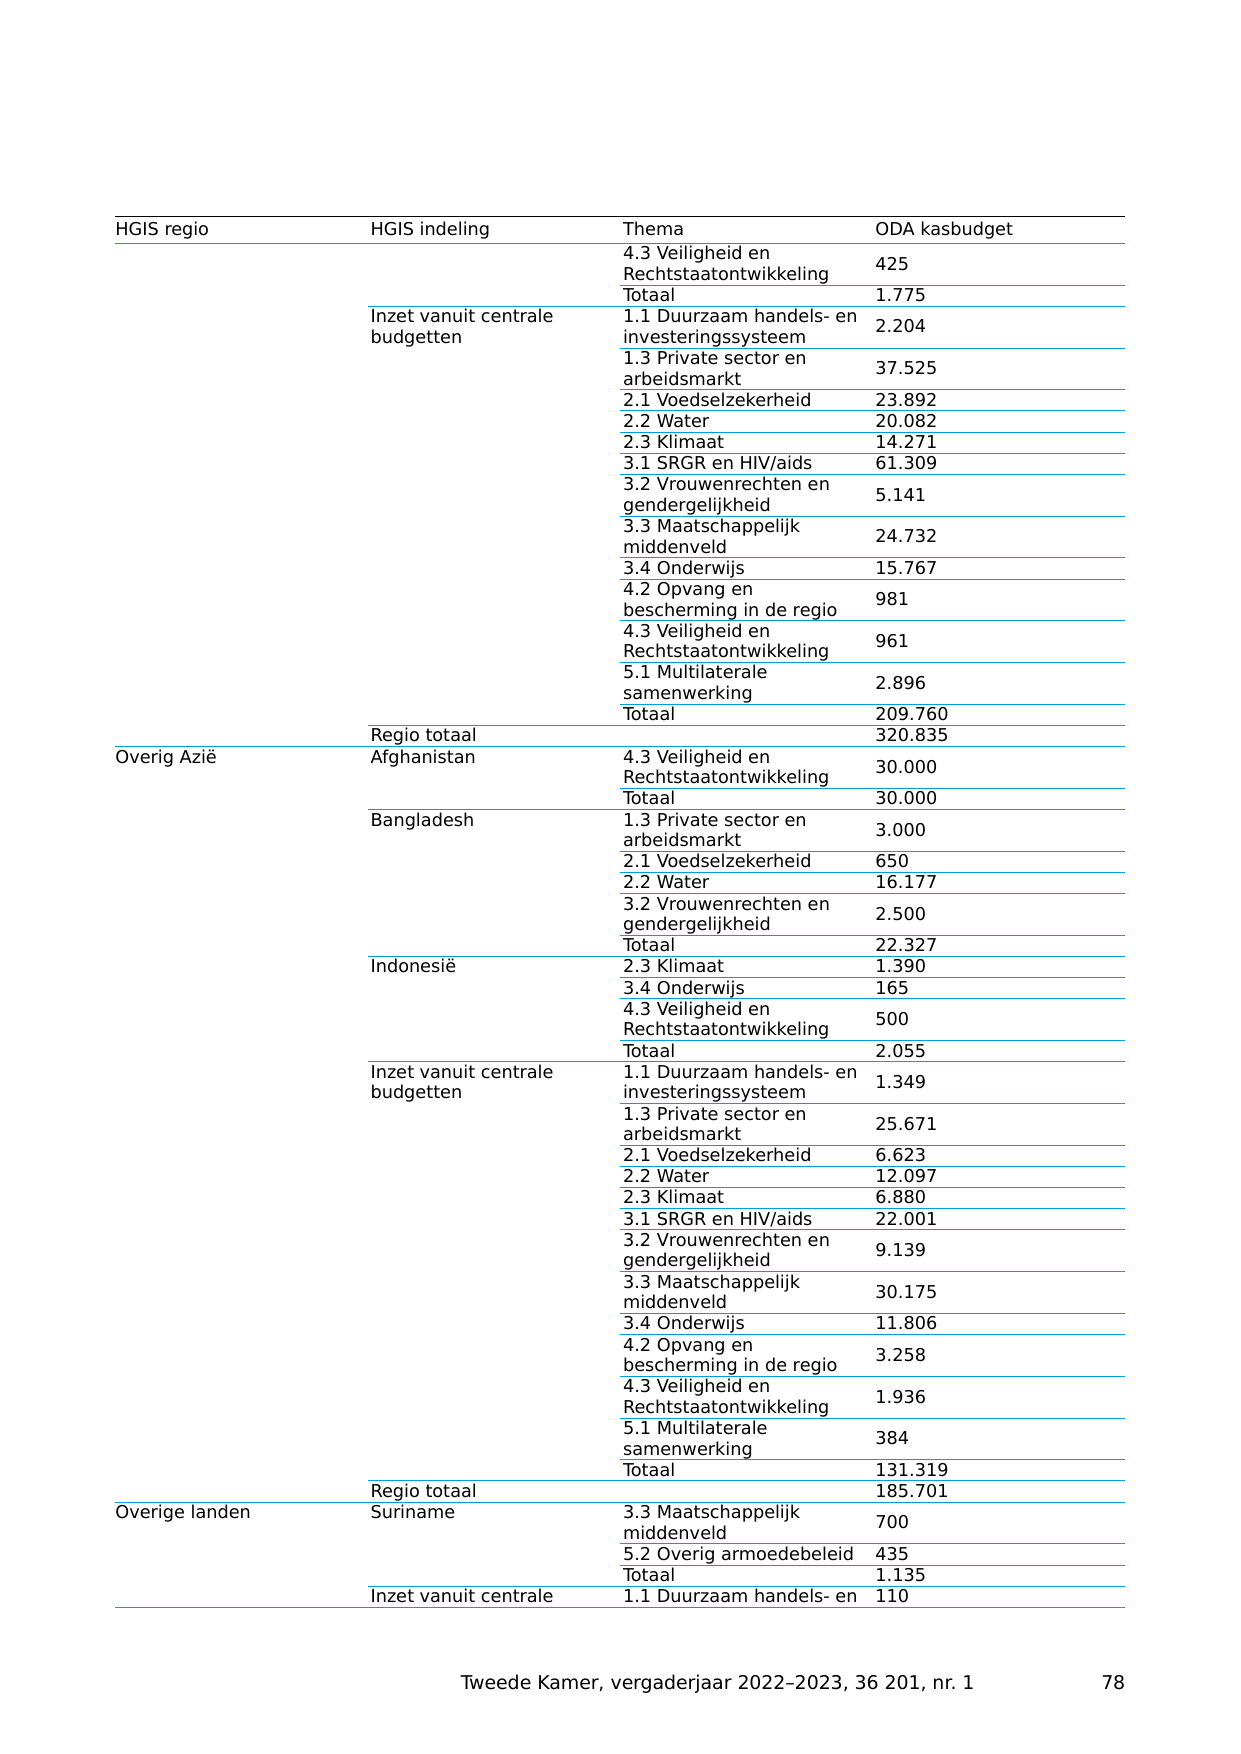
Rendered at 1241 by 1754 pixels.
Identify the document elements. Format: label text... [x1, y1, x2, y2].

table_cell [115, 244, 367, 746]
table_cell 4.3 Veiligheid en Rechtstaatontwikkeling [620, 621, 872, 662]
table_header Tabel 15 De geplande ODA-uitgaven binnen de BHOS-begroting per regio in 2022 (x 1.000 EUR) [115, 191, 1125, 216]
table_cell 1.135 [872, 1566, 1125, 1586]
table_cell Totaal [620, 286, 872, 306]
table_cell 2.3 Klimaat [620, 433, 872, 453]
table_cell 22.327 [872, 936, 1125, 956]
table_cell 1.1 Duurzaam handels- en investeringssysteem [620, 307, 872, 347]
table_cell 2.3 Klimaat [620, 1188, 872, 1208]
table_cell 23.892 [872, 390, 1125, 410]
table_cell 3.3 Maatschappelijk middenveld [620, 1272, 872, 1313]
table_cell 3.000 [872, 810, 1125, 851]
table_cell 9.139 [872, 1230, 1125, 1271]
table_cell 24.732 [872, 517, 1125, 557]
table_cell Overige landen [115, 1503, 367, 1607]
table_cell 25.671 [872, 1104, 1125, 1145]
table_cell 37.525 [872, 349, 1125, 389]
table_cell ODA kasbudget [872, 217, 1125, 243]
table_cell 2.3 Klimaat [620, 957, 872, 977]
table_cell 6.880 [872, 1188, 1125, 1208]
table_cell HGIS regio [115, 217, 367, 243]
table_cell Totaal [620, 936, 872, 956]
table_cell 1.1 Duurzaam handels- en investeringssysteem [620, 1062, 872, 1103]
table_cell 2.055 [872, 1041, 1125, 1061]
table_cell 3.1 SRGR en HIV/aids [620, 454, 872, 474]
table_cell 16.177 [872, 873, 1125, 893]
table_cell 3.3 Maatschappelijk middenveld [620, 1503, 872, 1543]
table_cell 6.623 [872, 1146, 1125, 1166]
table_cell 1.349 [872, 1062, 1125, 1103]
table_cell Overig Azië [115, 747, 367, 1502]
table_cell 30.000 [872, 789, 1125, 809]
table_cell 2.2 Water [620, 411, 872, 431]
table_cell [620, 726, 872, 746]
table_cell 3.4 Onderwijs [620, 558, 872, 578]
table_cell 20.082 [872, 411, 1125, 431]
table_cell Indonesië [368, 957, 620, 1061]
table_cell 3.258 [872, 1335, 1125, 1376]
table_cell 3.2 Vrouwenrechten en gendergelijkheid [620, 475, 872, 516]
table_cell Afghanistan [368, 747, 620, 809]
table_cell 5.1 Multilaterale samenwerking [620, 663, 872, 704]
table_cell 5.141 [872, 475, 1125, 516]
table_cell Bangladesh [368, 810, 620, 956]
table_cell Totaal [620, 789, 872, 809]
table_cell Totaal [620, 1460, 872, 1480]
table_cell 3.2 Vrouwenrechten en gendergelijkheid [620, 1230, 872, 1271]
table_cell 22.001 [872, 1209, 1125, 1229]
table_cell 14.271 [872, 433, 1125, 453]
table_cell HGIS indeling [368, 217, 620, 243]
table_cell 4.3 Veiligheid en Rechtstaatontwikkeling [620, 999, 872, 1040]
table_cell 4.3 Veiligheid en Rechtstaatontwikkeling [620, 244, 872, 284]
table_cell 384 [872, 1419, 1125, 1459]
table_cell 4.3 Veiligheid en Rechtstaatontwikkeling [620, 747, 872, 788]
table_cell 500 [872, 999, 1125, 1040]
table_cell [368, 244, 620, 306]
table_cell 209.760 [872, 705, 1125, 725]
table_cell 4.2 Opvang en bescherming in de regio [620, 1335, 872, 1376]
table_cell 961 [872, 621, 1125, 662]
table_cell 700 [872, 1503, 1125, 1543]
table_cell 2.500 [872, 894, 1125, 935]
table_cell 3.4 Onderwijs [620, 978, 872, 998]
table_cell 4.2 Opvang en bescherming in de regio [620, 580, 872, 620]
table_cell Inzet vanuit centrale [368, 1587, 620, 1607]
table_cell 1.1 Duurzaam handels- en [620, 1587, 872, 1607]
table_cell 320.835 [872, 726, 1125, 746]
table_cell Totaal [620, 1566, 872, 1586]
table_cell 1.390 [872, 957, 1125, 977]
table_cell 185.701 [872, 1481, 1125, 1502]
table_cell 4.3 Veiligheid en Rechtstaatontwikkeling [620, 1377, 872, 1417]
table_cell 11.806 [872, 1314, 1125, 1334]
table_cell 2.204 [872, 307, 1125, 347]
table_cell 2.1 Voedselzekerheid [620, 852, 872, 872]
table_cell 110 [872, 1587, 1125, 1607]
table_cell 435 [872, 1544, 1125, 1564]
table_cell 3.2 Vrouwenrechten en gendergelijkheid [620, 894, 872, 935]
table_cell Suriname [368, 1503, 620, 1586]
table_cell 981 [872, 580, 1125, 620]
table_cell 2.1 Voedselzekerheid [620, 390, 872, 410]
table_cell 1.3 Private sector en arbeidsmarkt [620, 1104, 872, 1145]
table_cell 3.3 Maatschappelijk middenveld [620, 517, 872, 557]
table_cell 2.1 Voedselzekerheid [620, 1146, 872, 1166]
table_cell Totaal [620, 1041, 872, 1061]
table_cell 12.097 [872, 1167, 1125, 1187]
table_cell [620, 1481, 872, 1502]
table_cell 425 [872, 244, 1125, 284]
table_cell 5.1 Multilaterale samenwerking [620, 1419, 872, 1459]
table_cell 1.3 Private sector en arbeidsmarkt [620, 349, 872, 389]
table_cell 131.319 [872, 1460, 1125, 1480]
table_cell 1.3 Private sector en arbeidsmarkt [620, 810, 872, 851]
table_cell 30.000 [872, 747, 1125, 788]
table_cell 1.936 [872, 1377, 1125, 1417]
table_cell Regio totaal [368, 726, 620, 746]
table_cell 61.309 [872, 454, 1125, 474]
table_cell 30.175 [872, 1272, 1125, 1313]
table_cell 650 [872, 852, 1125, 872]
table_cell 165 [872, 978, 1125, 998]
table_cell Inzet vanuit centrale budgetten [368, 1062, 620, 1480]
table_cell 2.896 [872, 663, 1125, 704]
table_cell 1.775 [872, 286, 1125, 306]
table_cell Inzet vanuit centrale budgetten [368, 307, 620, 725]
table_cell 2.2 Water [620, 873, 872, 893]
table_cell 3.4 Onderwijs [620, 1314, 872, 1334]
table_cell 15.767 [872, 558, 1125, 578]
table_cell 3.1 SRGR en HIV/aids [620, 1209, 872, 1229]
table_cell Thema [620, 217, 872, 243]
table_cell Regio totaal [368, 1481, 620, 1502]
table_cell 5.2 Overig armoedebeleid [620, 1544, 872, 1564]
table_cell Totaal [620, 705, 872, 725]
table_cell 2.2 Water [620, 1167, 872, 1187]
